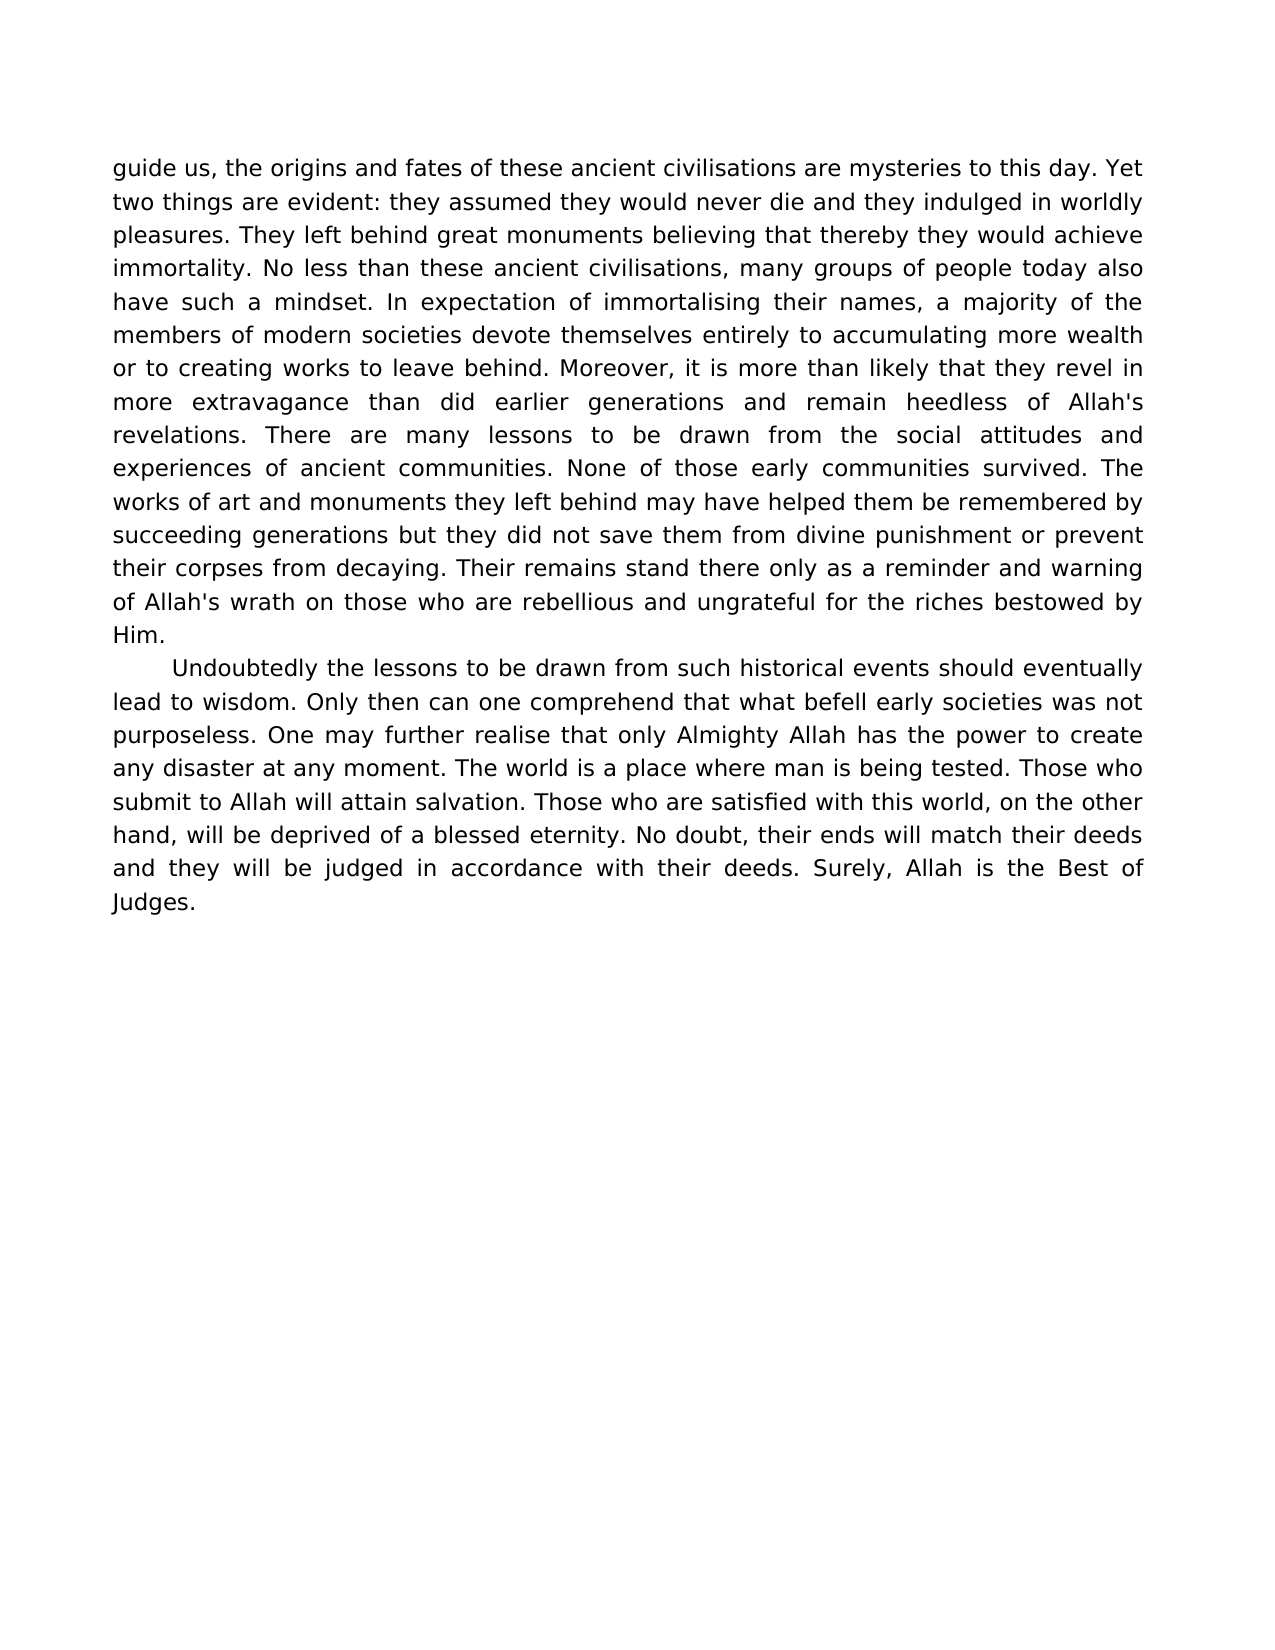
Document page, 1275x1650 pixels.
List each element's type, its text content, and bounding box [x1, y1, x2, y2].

text guide us, the origins and fates of these ancient civilisations are mysteries to this day. Yet two things are evident: they assumed they would never die and they indulged in worldly pleasures. They left behind great monuments believing that thereby they would achieve immortality. No less than these ancient civilisations, many groups of people today also have such a mindset. In expectation of immortalising their names, a majority of the members of modern societies devote themselves entirely to accumulating more wealth or to creating works to leave behind. Moreover, it is more than likely that they revel in more extravagance than did earlier generations and remain heedless of Allah's revelations. There are many lessons to be drawn from the social attitudes and experiences of ancient communities. None of those early communities survived. The works of art and monuments they left behind may have helped them be remembered by succeeding generations but they did not save them from divine punishment or prevent their corpses from decaying. Their remains stand there only as a reminder and warning of Allah's wrath on those who are rebellious and ungrateful for the riches bestowed by Him. [112, 150, 1145, 650]
text Undoubtedly the lessons to be drawn from such historical events should eventually lead to wisdom. Only then can one comprehend that what befell early societies was not purposeless. One may further realise that only Almighty Allah has the power to create any disaster at any moment. The world is a place where man is being tested. Those who submit to Allah will attain salvation. Those who are satisfied with this world, on the other hand, will be deprived of a blessed eternity. No doubt, their ends will match their deeds and they will be judged in accordance with their deeds. Surely, Allah is the Best of Judges. [112, 650, 1145, 917]
